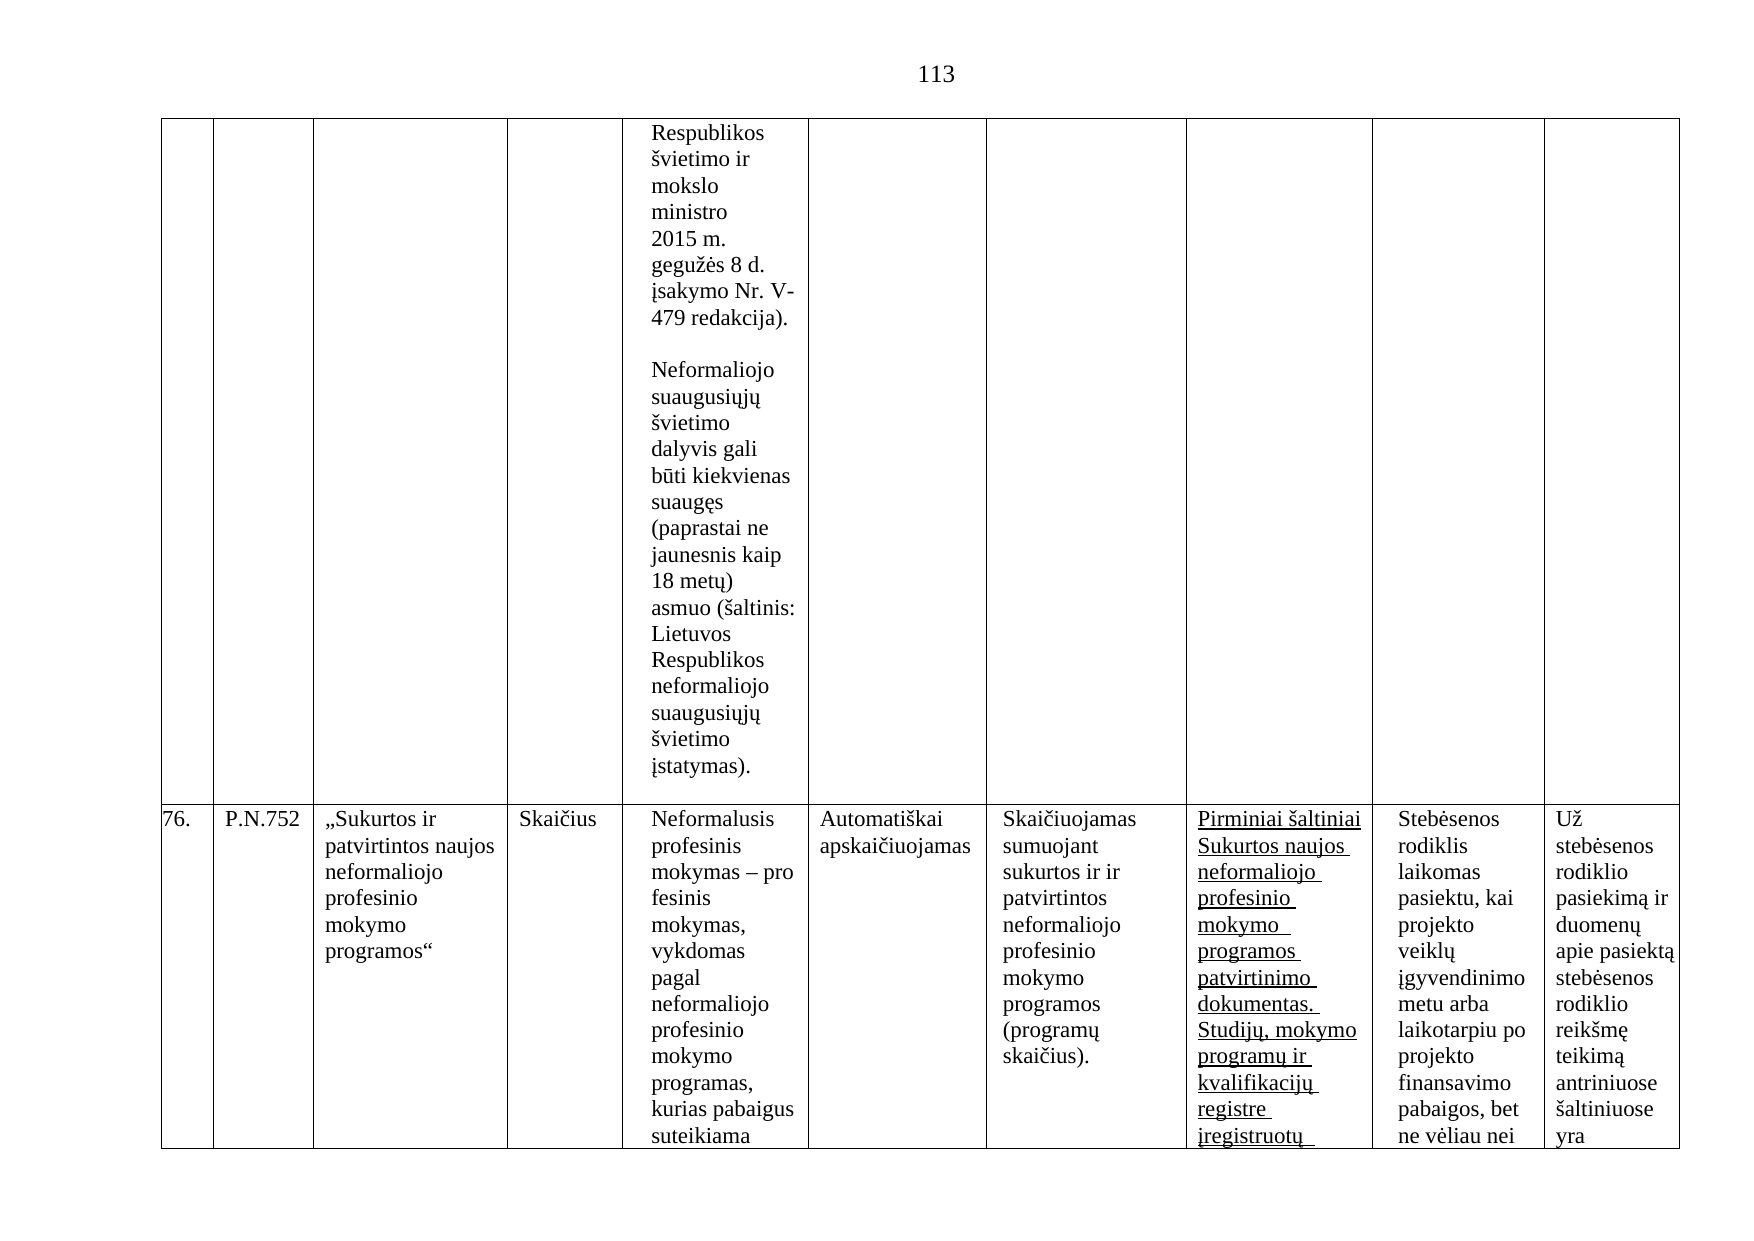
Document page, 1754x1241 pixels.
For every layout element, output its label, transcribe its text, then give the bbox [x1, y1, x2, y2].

table_cell Skaičius [508, 805, 622, 1148]
table_cell 76. [162, 805, 213, 1148]
table_cell [809, 119, 986, 804]
table_cell Neformalusis profesinis mokymas – profesinis mokymas, vykdomas pagal neformaliojo profesinio mokymo programas, kurias pabaigus suteikiama [623, 805, 808, 1148]
table_cell Pirminiai šaltiniai Sukurtos naujos neformaliojo profesinio mokymo programos patvirtinimo dokumentas. Studijų, mokymo programų ir kvalifikacijų registre įregistruotų [1187, 805, 1372, 1148]
table_cell Skaičiuojamas sumuojant sukurtos ir ir patvirtintos neformaliojo profesinio mokymo programos (programų skaičius). [987, 805, 1186, 1148]
table_cell P.N.752 [214, 805, 313, 1148]
table_cell [508, 119, 622, 804]
table_cell „Sukurtos ir patvirtintos naujos neformaliojo profesinio mokymo programos“ [314, 805, 507, 1148]
table_cell [314, 119, 507, 804]
table_cell Už stebėsenos rodiklio pasiekimą ir duomenų apie pasiektą stebėsenos rodiklio reikšmę teikimą antriniuose šaltiniuose yra [1545, 805, 1679, 1148]
table_cell [1373, 119, 1544, 804]
table_cell [987, 119, 1186, 804]
table_cell [1545, 119, 1679, 804]
table_cell [162, 119, 213, 804]
table_cell Stebėsenos rodiklis laikomas pasiektu, kai projekto veiklų įgyvendinimo metu arba laikotarpiu po projekto finansavimo pabaigos, bet ne vėliau nei [1373, 805, 1544, 1148]
table_cell Respublikos švietimo ir mokslo ministro 2015 m. gegužės 8 d. įsakymo Nr. V-479 redakcija). Neformaliojo suaugusiųjų švietimo dalyvis gali būti kiekvienas suaugęs (paprastai ne jaunesnis kaip 18 metų) asmuo (šaltinis: Lietuvos Respublikos neformaliojo suaugusiųjų švietimo įstatymas). [623, 119, 808, 804]
table_cell [214, 119, 313, 804]
table_cell [1187, 119, 1372, 804]
table_cell Automatiškai apskaičiuojamas [809, 805, 986, 1148]
